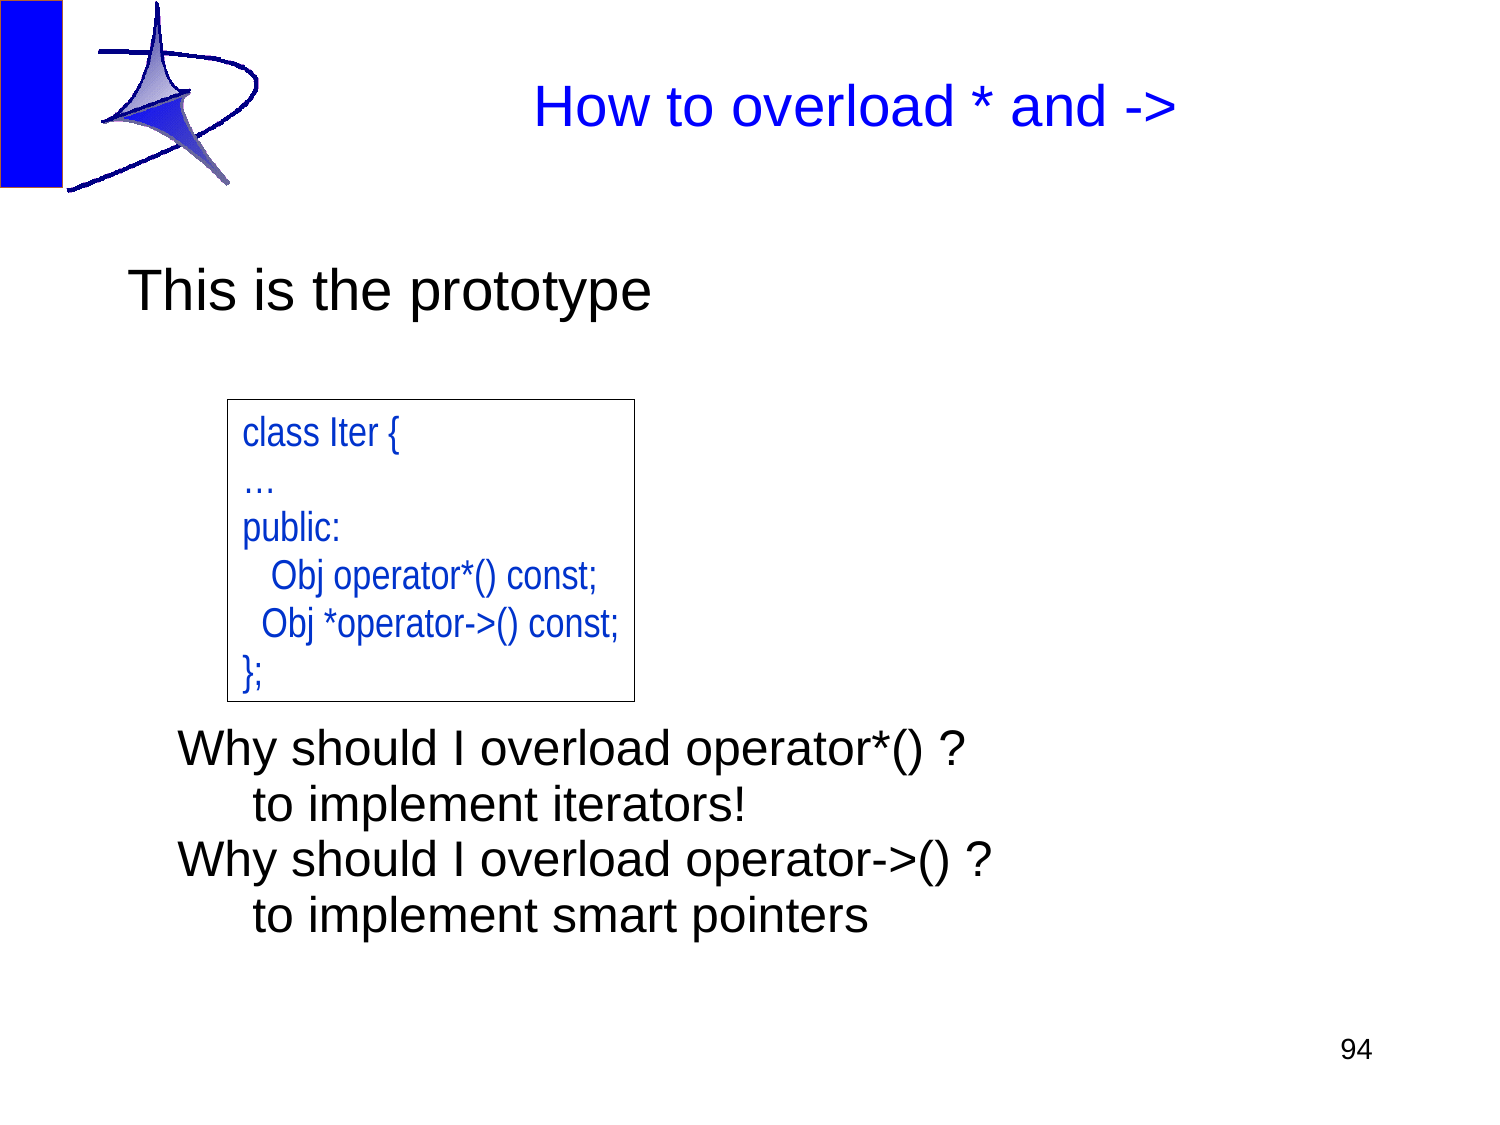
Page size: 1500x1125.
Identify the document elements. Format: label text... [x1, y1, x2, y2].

text_box Why should I overload operator*() ? to implement iterators! Why should I overload operator->() ? to implement smart pointers [162, 712, 1438, 1026]
text_box class Iter { … public: Obj operator*() const; Obj *operator->() const; }; [227, 399, 635, 702]
title How to overload * and -> [262, 24, 1450, 188]
picture [62, 0, 263, 197]
list This is the prototype [112, 249, 1450, 362]
